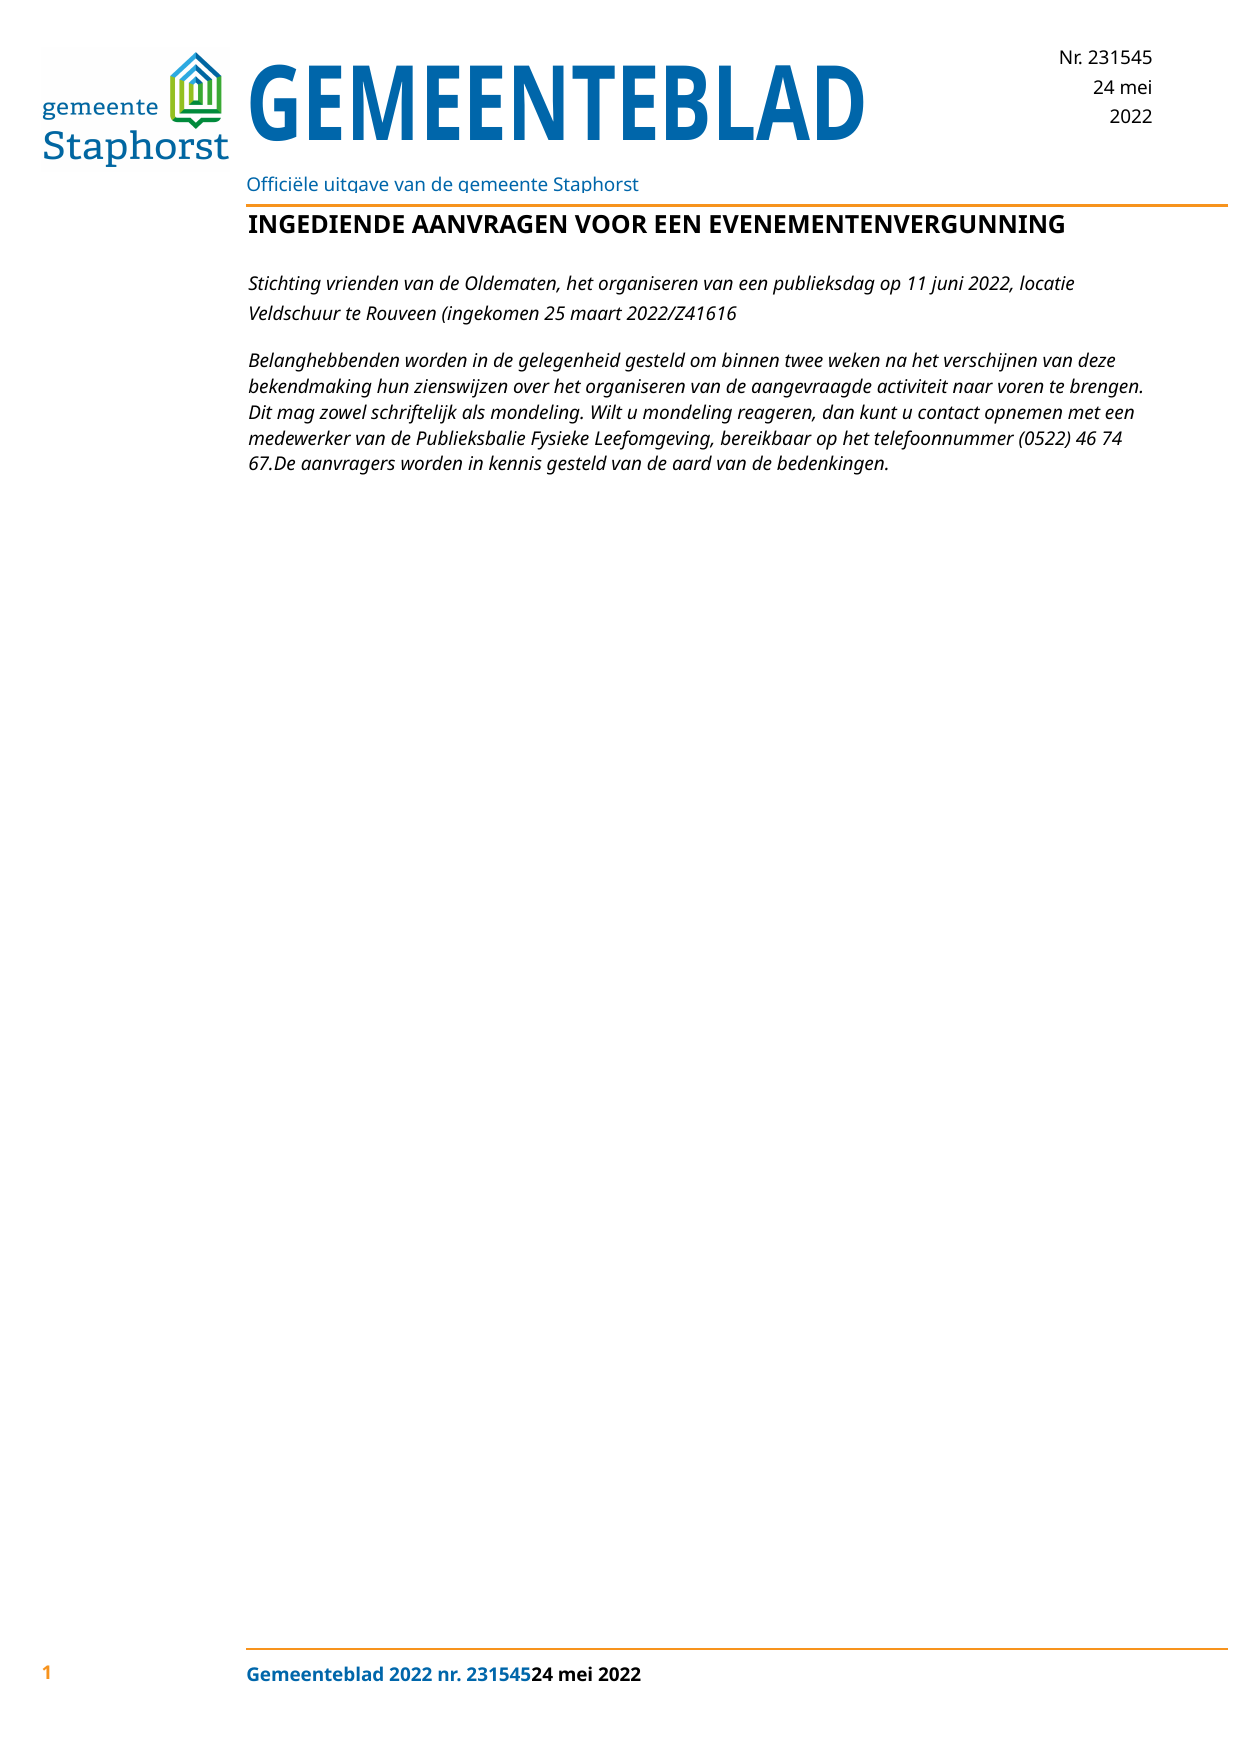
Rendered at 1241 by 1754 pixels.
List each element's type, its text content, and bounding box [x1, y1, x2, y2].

picture [41, 47, 231, 172]
text INGEDIENDE AANVRAGEN VOOR EEN EVENEMENTENVERGUNNING [248, 207, 1152, 241]
text Stichting vrienden van de Oldematen, het organiseren van een publieksdag op 11 juni 2022, locatie Veldschuur te Rouveen (ingekomen 25 maart 2022/Z41616 [248, 270, 1152, 326]
text Belanghebbenden worden in de gelegenheid gesteld om binnen twee weken na het verschijnen van deze bekendmaking hun zienswijzen over het organiseren van de aangevraagde activiteit naar voren te brengen. Dit mag zowel schriftelijk als mondeling. Wilt u mondeling reageren, dan kunt u contact opnemen met een medewerker van de Publieksbalie Fysieke Leefomgeving, bereikbaar op het telefoonnummer (0522) 46 74 67.De aanvragers worden in kennis gesteld van de aard van de bedenkingen. [248, 348, 1152, 476]
